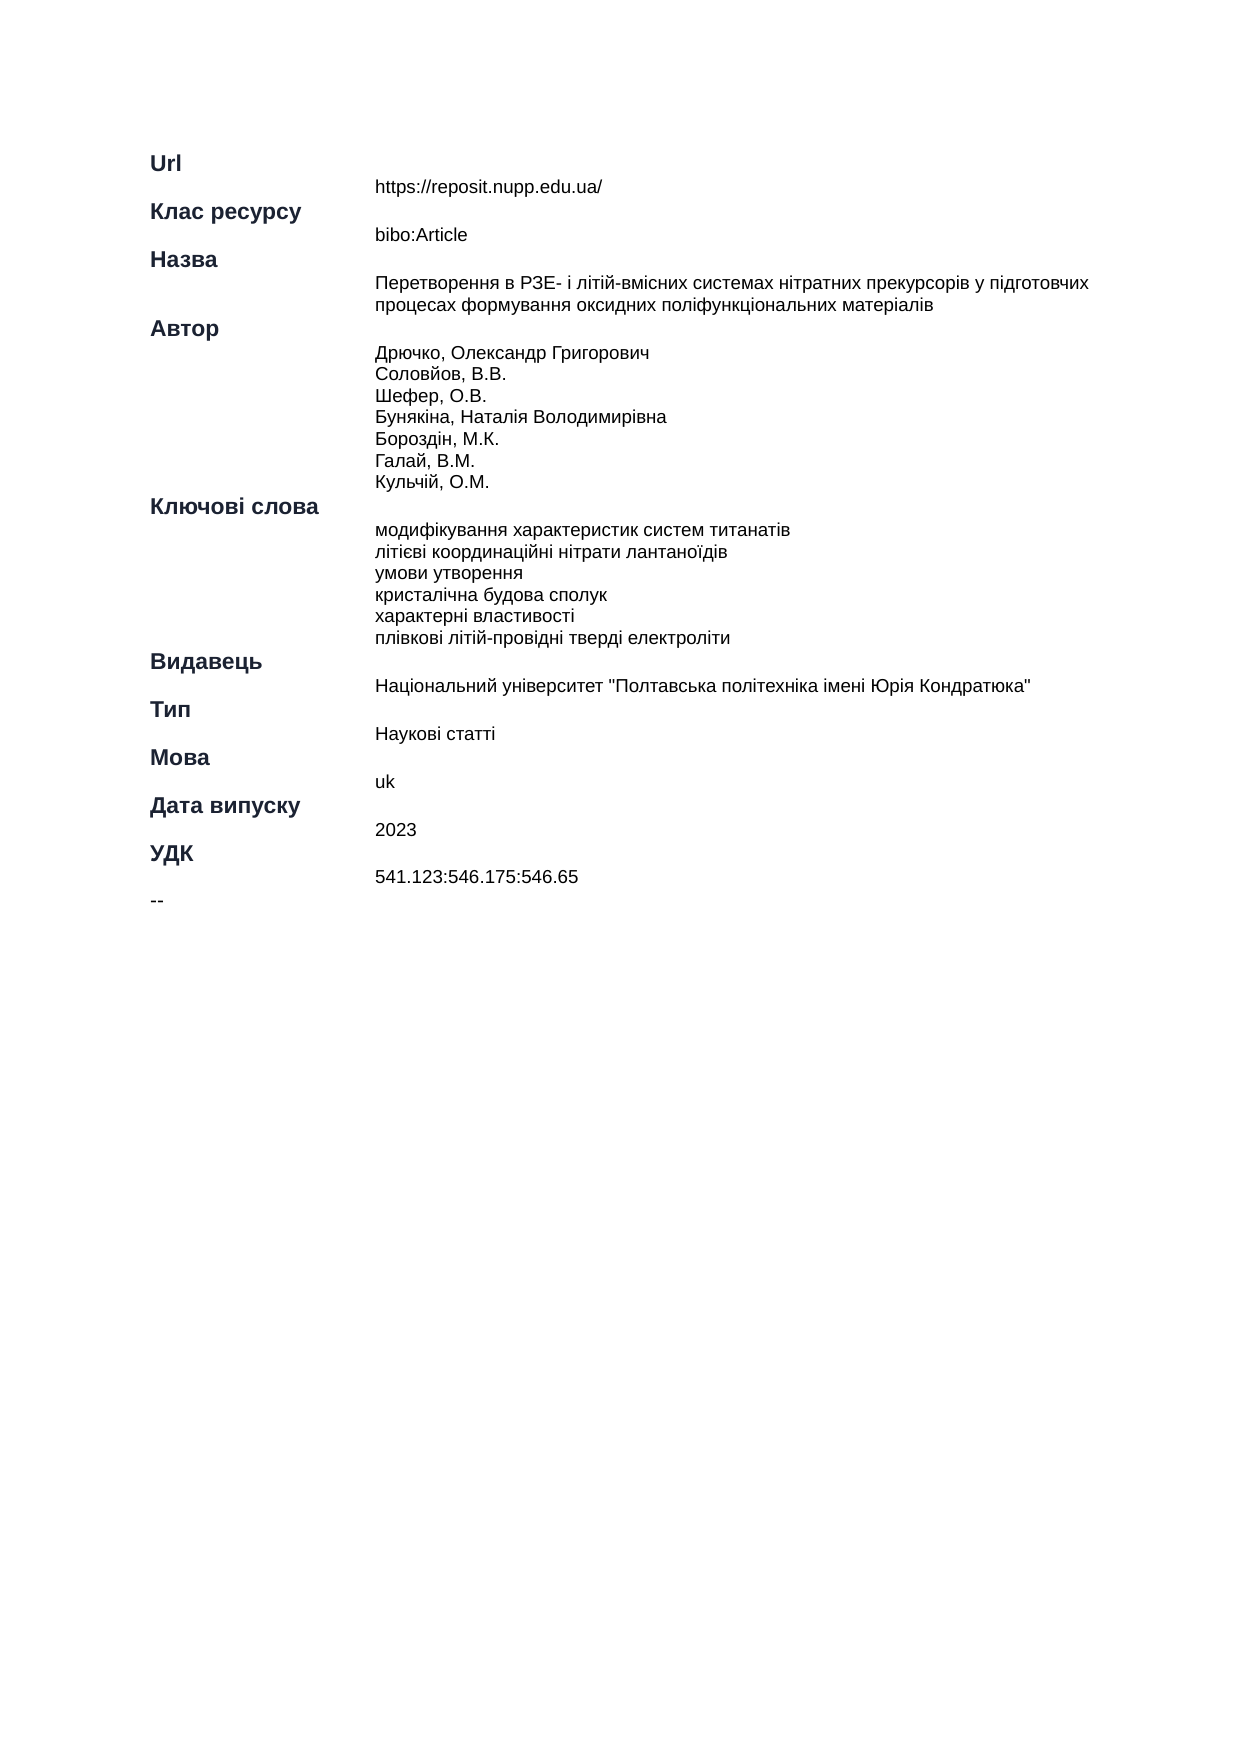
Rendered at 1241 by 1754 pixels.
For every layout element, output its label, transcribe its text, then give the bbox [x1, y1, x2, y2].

text Ключові слова [150, 493, 1090, 519]
text Клас ресурсу [150, 198, 1090, 224]
text Автор [150, 315, 1090, 342]
text Галай, В.М. [375, 449, 1090, 471]
text Дата випуску [150, 792, 1090, 818]
text 2023 [375, 818, 1090, 840]
text Соловйов, В.В. [375, 363, 1090, 385]
text Назва [150, 246, 1090, 272]
text Кульчій, О.М. [375, 471, 1090, 493]
text УДК [150, 840, 1090, 866]
text Видавець [150, 648, 1090, 675]
text Мова [150, 744, 1090, 771]
text плівкові літій-провідні тверді електроліти [375, 627, 1090, 648]
text 541.123:546.175:546.65 [375, 866, 1090, 888]
text Шефер, О.В. [375, 385, 1090, 406]
text bibo:Article [375, 224, 1090, 246]
text uk [375, 771, 1090, 792]
text Наукові статті [375, 723, 1090, 744]
text Бороздін, М.К. [375, 428, 1090, 449]
text літієві координаційні нітрати лантаноїдів [375, 541, 1090, 562]
text умови утворення [375, 562, 1090, 584]
text Дрючко, Олександр Григорович [375, 342, 1090, 363]
text модифікування характеристик систем титанатів [375, 519, 1090, 541]
text -- [150, 888, 1090, 912]
text Тип [150, 696, 1090, 723]
text Національний університет "Полтавська політехніка імені Юрія Кондратюка" [375, 675, 1090, 696]
text Перетворення в РЗЕ- і літій-вмісних системах нітратних прекурсорів у підготовчих процесах формування оксидних поліфункціональних матеріалів [375, 272, 1090, 315]
text Url [150, 150, 1090, 176]
text кристалічна будова сполук [375, 584, 1090, 605]
text Бунякіна, Наталія Володимирівна [375, 406, 1090, 428]
text https://reposit.nupp.edu.ua/ [375, 176, 1090, 198]
text характерні властивості [375, 605, 1090, 627]
